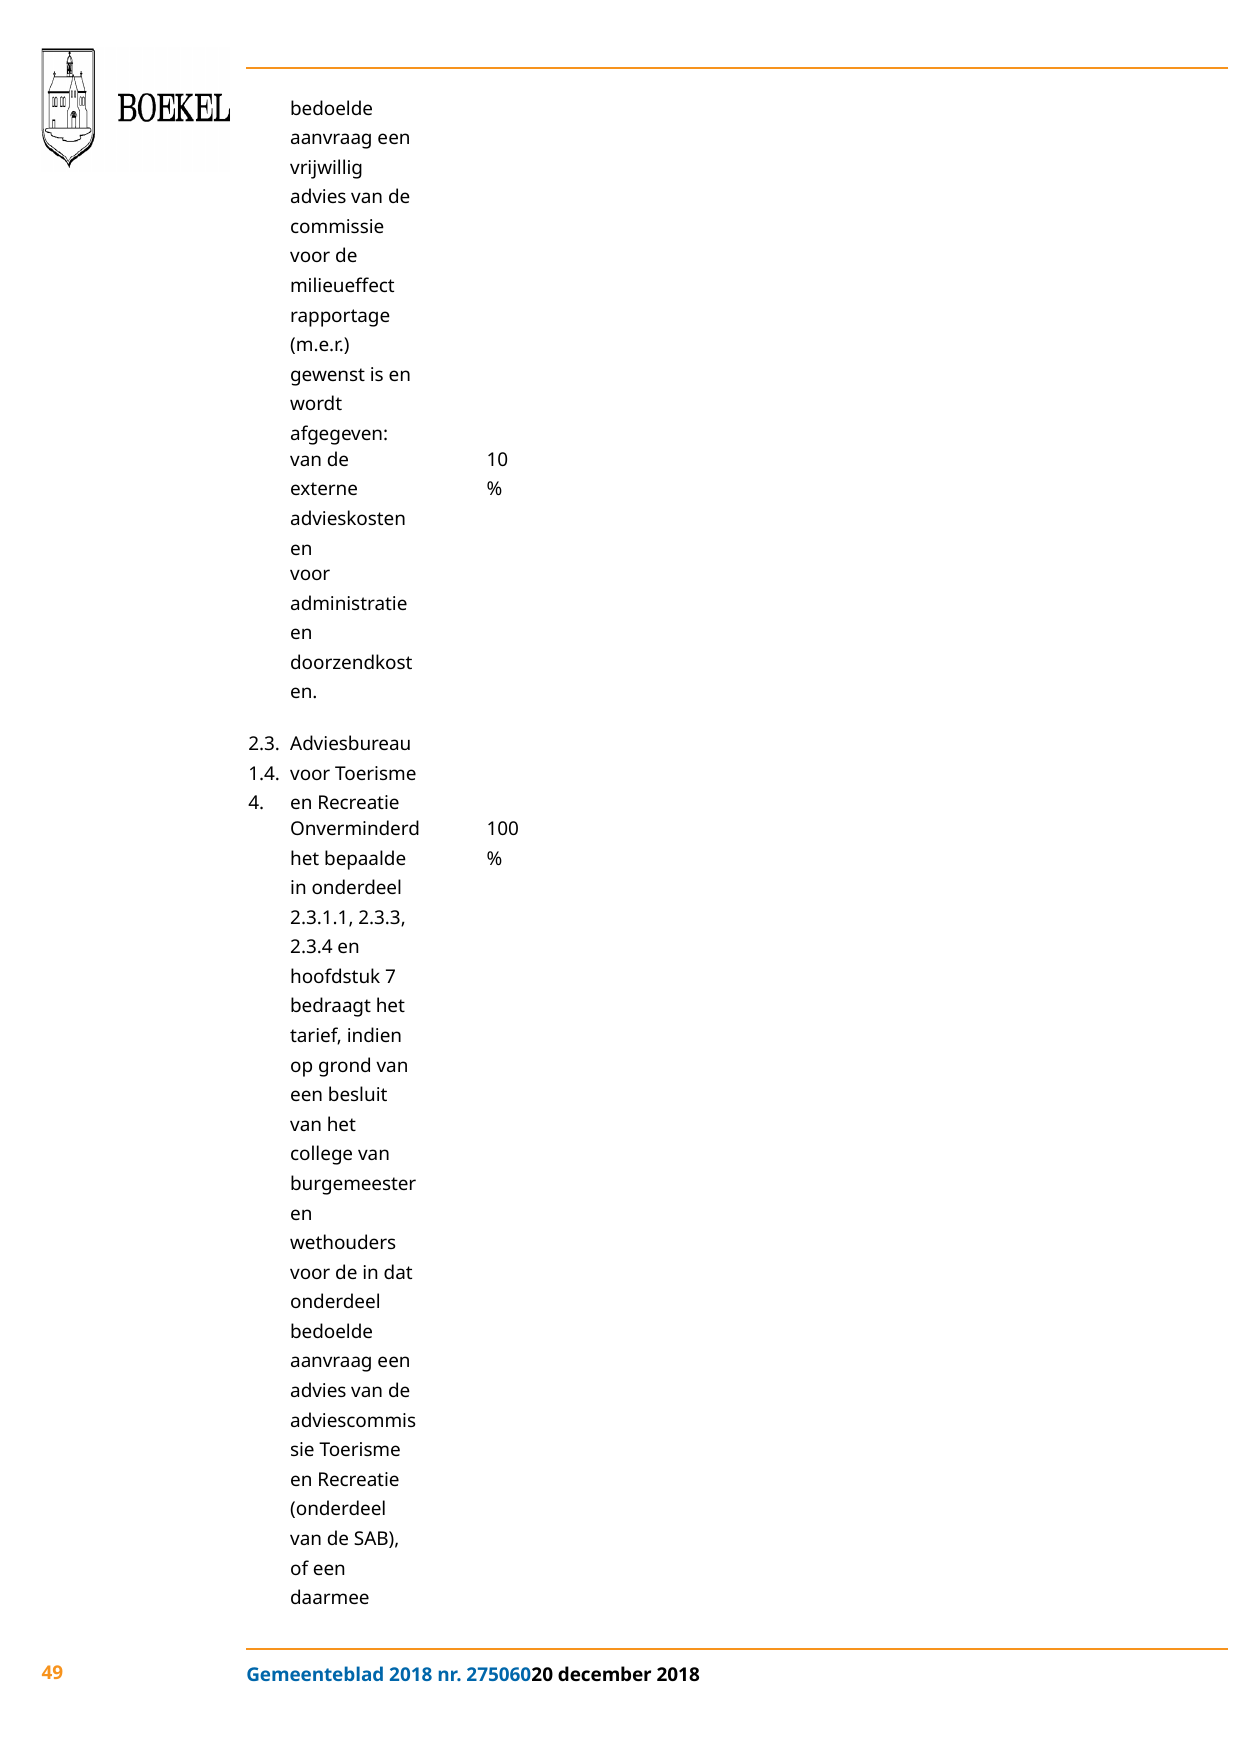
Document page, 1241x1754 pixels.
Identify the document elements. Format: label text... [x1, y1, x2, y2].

table_cell [453, 730, 486, 815]
table_cell [586, 815, 619, 1610]
table_cell [919, 560, 952, 704]
table_cell [486, 560, 520, 704]
table_cell [1085, 815, 1118, 1610]
table_cell [952, 730, 985, 815]
table_cell [520, 95, 553, 446]
table_cell [1019, 95, 1052, 446]
table_cell [686, 95, 719, 446]
table_cell [985, 560, 1018, 704]
table_cell [453, 446, 486, 560]
table_cell [620, 95, 653, 446]
table_cell [248, 705, 290, 730]
table_cell [819, 560, 852, 704]
table_cell [586, 446, 619, 560]
table_cell [719, 705, 752, 730]
table_cell [885, 815, 919, 1610]
table_cell [686, 560, 719, 704]
table_cell [952, 705, 985, 730]
table_cell [753, 815, 786, 1610]
table_cell [620, 446, 653, 560]
table_cell [553, 95, 586, 446]
table_cell [753, 446, 786, 560]
table_cell [453, 815, 486, 1610]
table_cell [885, 95, 919, 446]
table_cell [753, 560, 786, 704]
table_cell Adviesbureau voor Toerisme en Recreatie [290, 730, 420, 815]
table_cell [486, 730, 520, 815]
table_cell [919, 705, 952, 730]
table_cell [553, 446, 586, 560]
table_cell [1052, 95, 1085, 446]
table_cell [786, 705, 819, 730]
table_cell [420, 95, 453, 446]
table_cell [686, 815, 719, 1610]
table_cell [919, 730, 952, 815]
table_cell [248, 560, 290, 704]
table_cell [520, 560, 553, 704]
table_cell [852, 705, 885, 730]
table_cell [486, 705, 520, 730]
table_cell [553, 815, 586, 1610]
table_cell [520, 815, 553, 1610]
table_cell Onverminderd het bepaalde in onderdeel 2.3.1.1, 2.3.3, 2.3.4 en hoofdstuk 7 bedraagt het tarief, indien op grond van een besluit van het college van burgemeester en wethouders voor de in dat onderdeel bedoelde aanvraag een advies van de adviescommissie Toerisme en Recreatie (onderdeel van de SAB), of een daarmee [290, 815, 420, 1610]
table_cell [719, 95, 752, 446]
table_cell [952, 446, 985, 560]
table_cell [653, 560, 686, 704]
table_cell [985, 815, 1018, 1610]
table_cell [686, 730, 719, 815]
table_cell [786, 730, 819, 815]
table_cell [819, 730, 852, 815]
table_cell [852, 560, 885, 704]
table_cell [586, 95, 619, 446]
table_cell [1118, 815, 1152, 1610]
table_cell [553, 730, 586, 815]
table_cell [952, 560, 985, 704]
table_cell [919, 446, 952, 560]
table_cell [719, 730, 752, 815]
table_cell [1019, 560, 1052, 704]
table_cell [1019, 730, 1052, 815]
table_cell [586, 730, 619, 815]
table_cell [520, 705, 553, 730]
table_cell [453, 95, 486, 446]
table_cell [819, 446, 852, 560]
table_cell bedoelde aanvraag een vrijwillig advies van de commissie voor de milieueffect rapportage (m.e.r.) gewenst is en wordt afgegeven: [290, 95, 420, 446]
table_cell [919, 815, 952, 1610]
table_cell [520, 446, 553, 560]
table_cell [719, 560, 752, 704]
table_cell [852, 815, 885, 1610]
table_cell [952, 95, 985, 446]
table_cell [1019, 446, 1052, 560]
table_cell 100% [486, 815, 520, 1610]
table_cell [453, 705, 486, 730]
table_cell van de externe advieskosten en [290, 446, 420, 560]
table_cell [719, 815, 752, 1610]
table_cell [420, 730, 453, 815]
table_cell [786, 560, 819, 704]
table_cell [753, 705, 786, 730]
table_cell [786, 446, 819, 560]
table_cell [919, 95, 952, 446]
table_cell [620, 560, 653, 704]
table_cell [248, 815, 290, 1610]
table_cell [653, 705, 686, 730]
table_cell 2.3.1.4.4. [248, 730, 290, 815]
table_cell 10% [486, 446, 520, 560]
table_cell [620, 705, 653, 730]
table_cell [1118, 705, 1152, 730]
table_cell [885, 705, 919, 730]
table_cell [420, 705, 453, 730]
table_cell [420, 446, 453, 560]
table_cell [985, 95, 1018, 446]
table_cell [852, 446, 885, 560]
table_cell [1019, 705, 1052, 730]
table_cell [786, 815, 819, 1610]
table_cell [653, 446, 686, 560]
table_cell [553, 560, 586, 704]
table_cell [420, 815, 453, 1610]
table_cell [852, 730, 885, 815]
table_cell [620, 730, 653, 815]
table_cell [248, 95, 290, 446]
table_cell [985, 446, 1018, 560]
table_cell [1052, 705, 1085, 730]
table_cell [985, 705, 1018, 730]
table_cell [486, 95, 520, 446]
table_cell [248, 446, 290, 560]
table_cell [1019, 815, 1052, 1610]
table_cell [786, 95, 819, 446]
table_cell [290, 705, 420, 730]
table_cell [852, 95, 885, 446]
table_cell [952, 815, 985, 1610]
table_cell [686, 446, 719, 560]
table_cell [1085, 560, 1118, 704]
table_cell [1085, 446, 1118, 560]
picture [41, 47, 231, 172]
table_cell [653, 95, 686, 446]
table_cell [819, 815, 852, 1610]
table_cell [686, 705, 719, 730]
table_cell [1085, 730, 1118, 815]
table_cell [1052, 730, 1085, 815]
table_cell [1085, 95, 1118, 446]
table_cell [653, 730, 686, 815]
table_cell [719, 446, 752, 560]
table_cell [653, 815, 686, 1610]
table_cell [885, 730, 919, 815]
table_cell [819, 705, 852, 730]
table_cell [819, 95, 852, 446]
table_cell [620, 815, 653, 1610]
table_cell [1118, 95, 1152, 446]
table_cell [985, 730, 1018, 815]
table_cell [1052, 815, 1085, 1610]
table_cell [1118, 560, 1152, 704]
table_cell [553, 705, 586, 730]
table_cell [1052, 446, 1085, 560]
table_cell [586, 705, 619, 730]
table_cell [453, 560, 486, 704]
table_cell [586, 560, 619, 704]
table_cell [753, 730, 786, 815]
table_cell [1052, 560, 1085, 704]
table_cell voor administratie en doorzendkosten. [290, 560, 420, 704]
table_cell [885, 560, 919, 704]
table_cell [1118, 730, 1152, 815]
table_cell [753, 95, 786, 446]
table_cell [885, 446, 919, 560]
table_cell [520, 730, 553, 815]
table_cell [1118, 446, 1152, 560]
table_cell [1085, 705, 1118, 730]
table_cell [420, 560, 453, 704]
